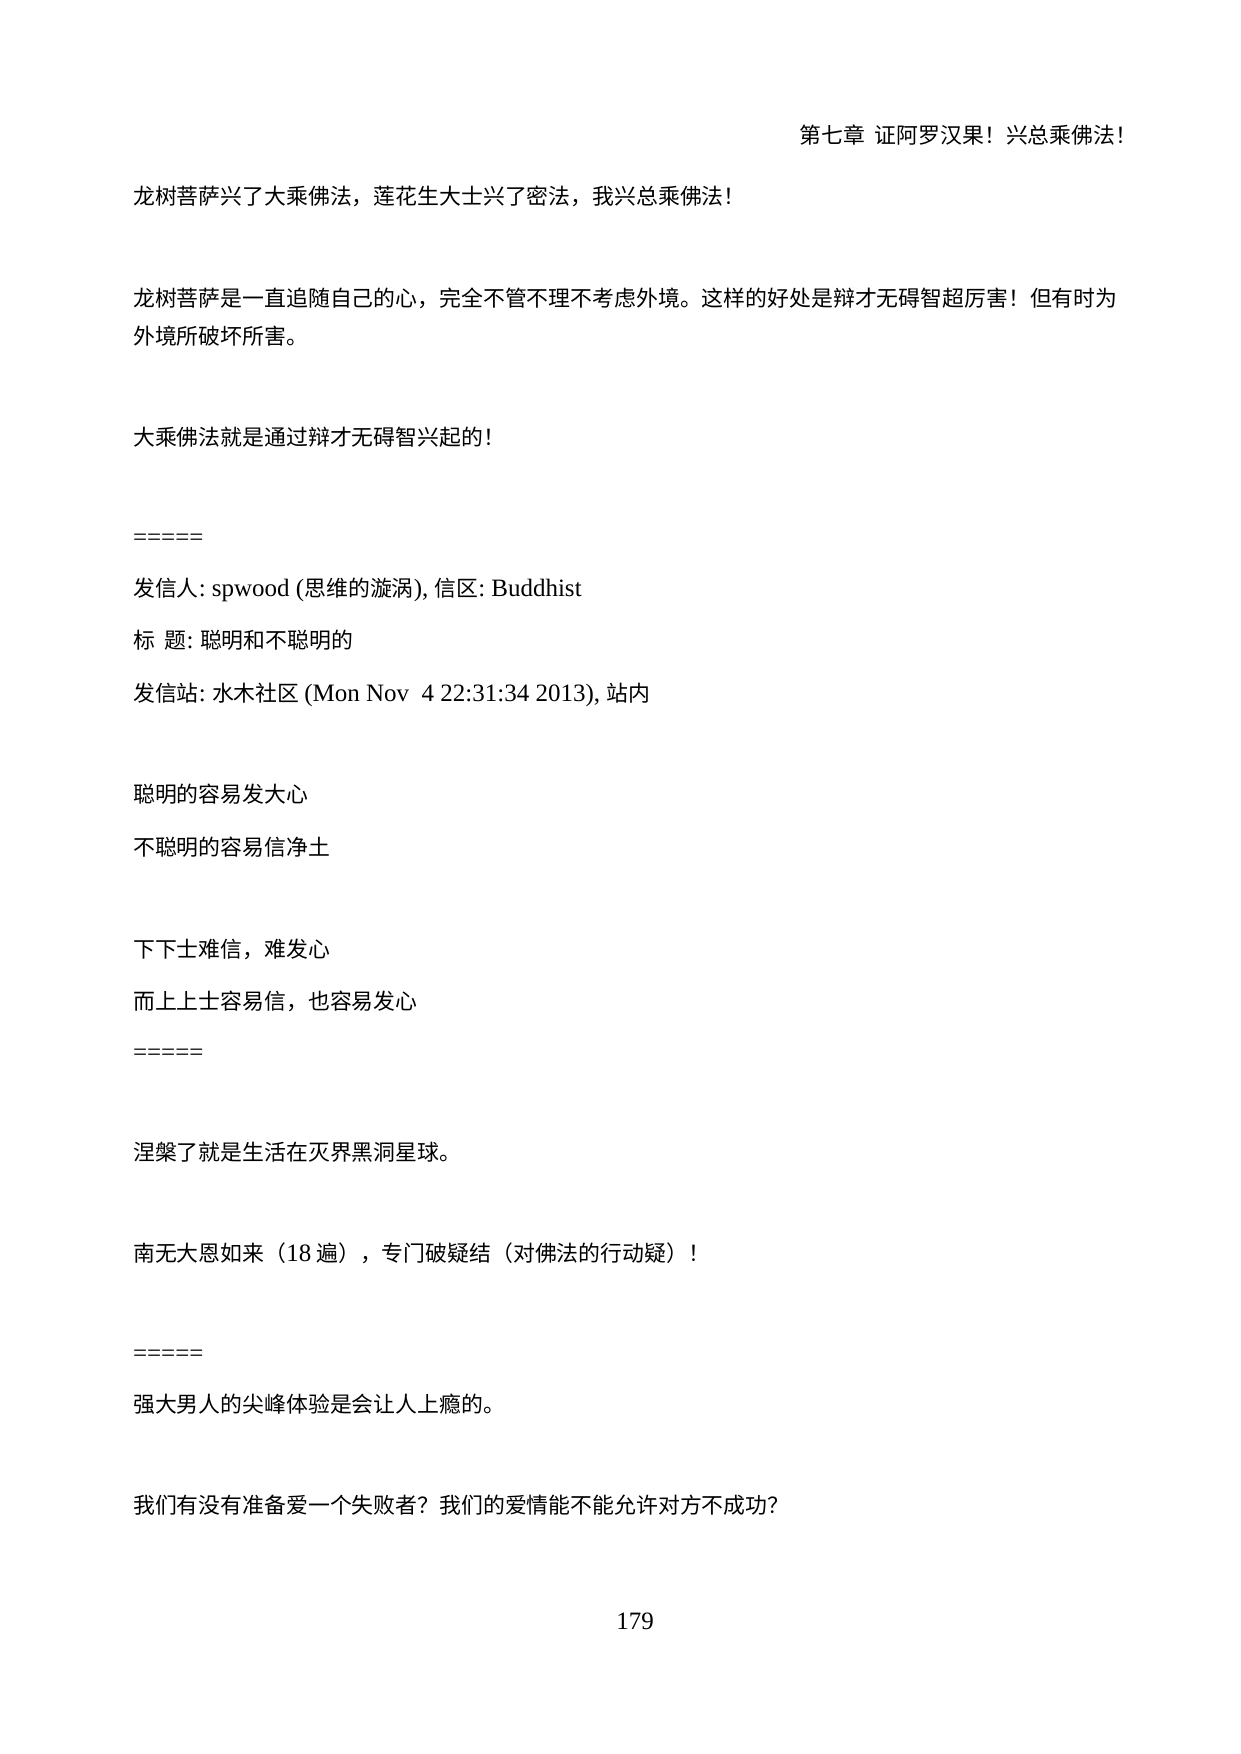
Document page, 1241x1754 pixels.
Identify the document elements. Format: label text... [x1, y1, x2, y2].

text ===== [133, 1338, 1137, 1367]
text 而上上士容易信，也容易发心 [133, 984, 1137, 1016]
text 发信人: spwood (思维的漩涡), 信区: Buddhist [133, 571, 1137, 603]
text 下下士难信，难发心 [133, 932, 1137, 963]
text 龙树菩萨兴了大乘佛法，莲花生大士兴了密法，我兴总乘佛法！ [133, 179, 1137, 211]
text 不聪明的容易信净土 [133, 830, 1137, 862]
text 聪明的容易发大心 [133, 777, 1137, 809]
text 龙树菩萨是一直追随自己的心，完全不管不理不考虑外境。这样的好处是辩才无碍智超厉害！但有时为外境所破坏所害。 [133, 281, 1137, 350]
text 我们有没有准备爱一个失败者？我们的爱情能不能允许对方不成功？ [133, 1488, 1137, 1520]
text ===== [133, 522, 1137, 551]
text 强大男人的尖峰体验是会让人上瘾的。 [133, 1387, 1137, 1418]
text 涅槃了就是生活在灭界黑洞星球。 [133, 1135, 1137, 1166]
text 南无大恩如来（18遍），专门破疑结（对佛法的行动疑）！ [133, 1236, 1137, 1268]
text 标 题: 聪明和不聪明的 [133, 623, 1137, 655]
text 大乘佛法就是通过辩才无碍智兴起的！ [133, 420, 1137, 452]
text ===== [133, 1037, 1137, 1065]
text 发信站: 水木社区 (Mon Nov 4 22:31:34 2013), 站内 [133, 676, 1137, 708]
